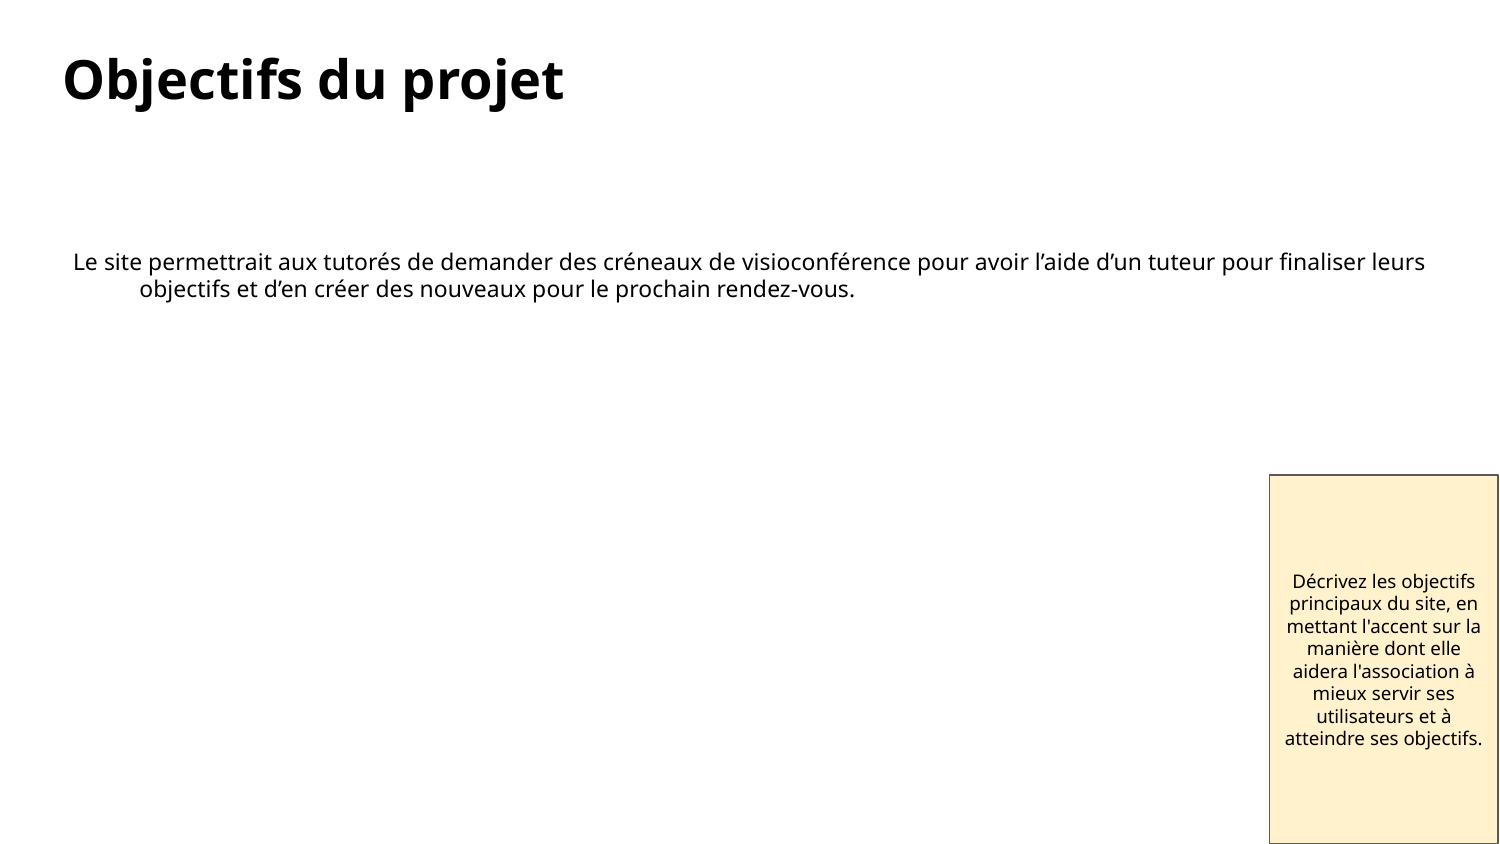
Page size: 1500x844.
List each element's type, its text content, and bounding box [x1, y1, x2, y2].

list Le site permettrait aux tutorés de demander des créneaux de visioconférence pour avoir l’aide d’un tuteur pour finaliser leurs objectifs et d’en créer des nouveaux pour le prochain rendez-vous. [51, 232, 1449, 793]
text_box Objectifs du projet [51, 41, 1278, 112]
text_box Décrivez les objectifs principaux du site, en mettant l'accent sur la manière dont elle aidera l'association à mieux servir ses utilisateurs et à atteindre ses objectifs. [1269, 474, 1498, 844]
